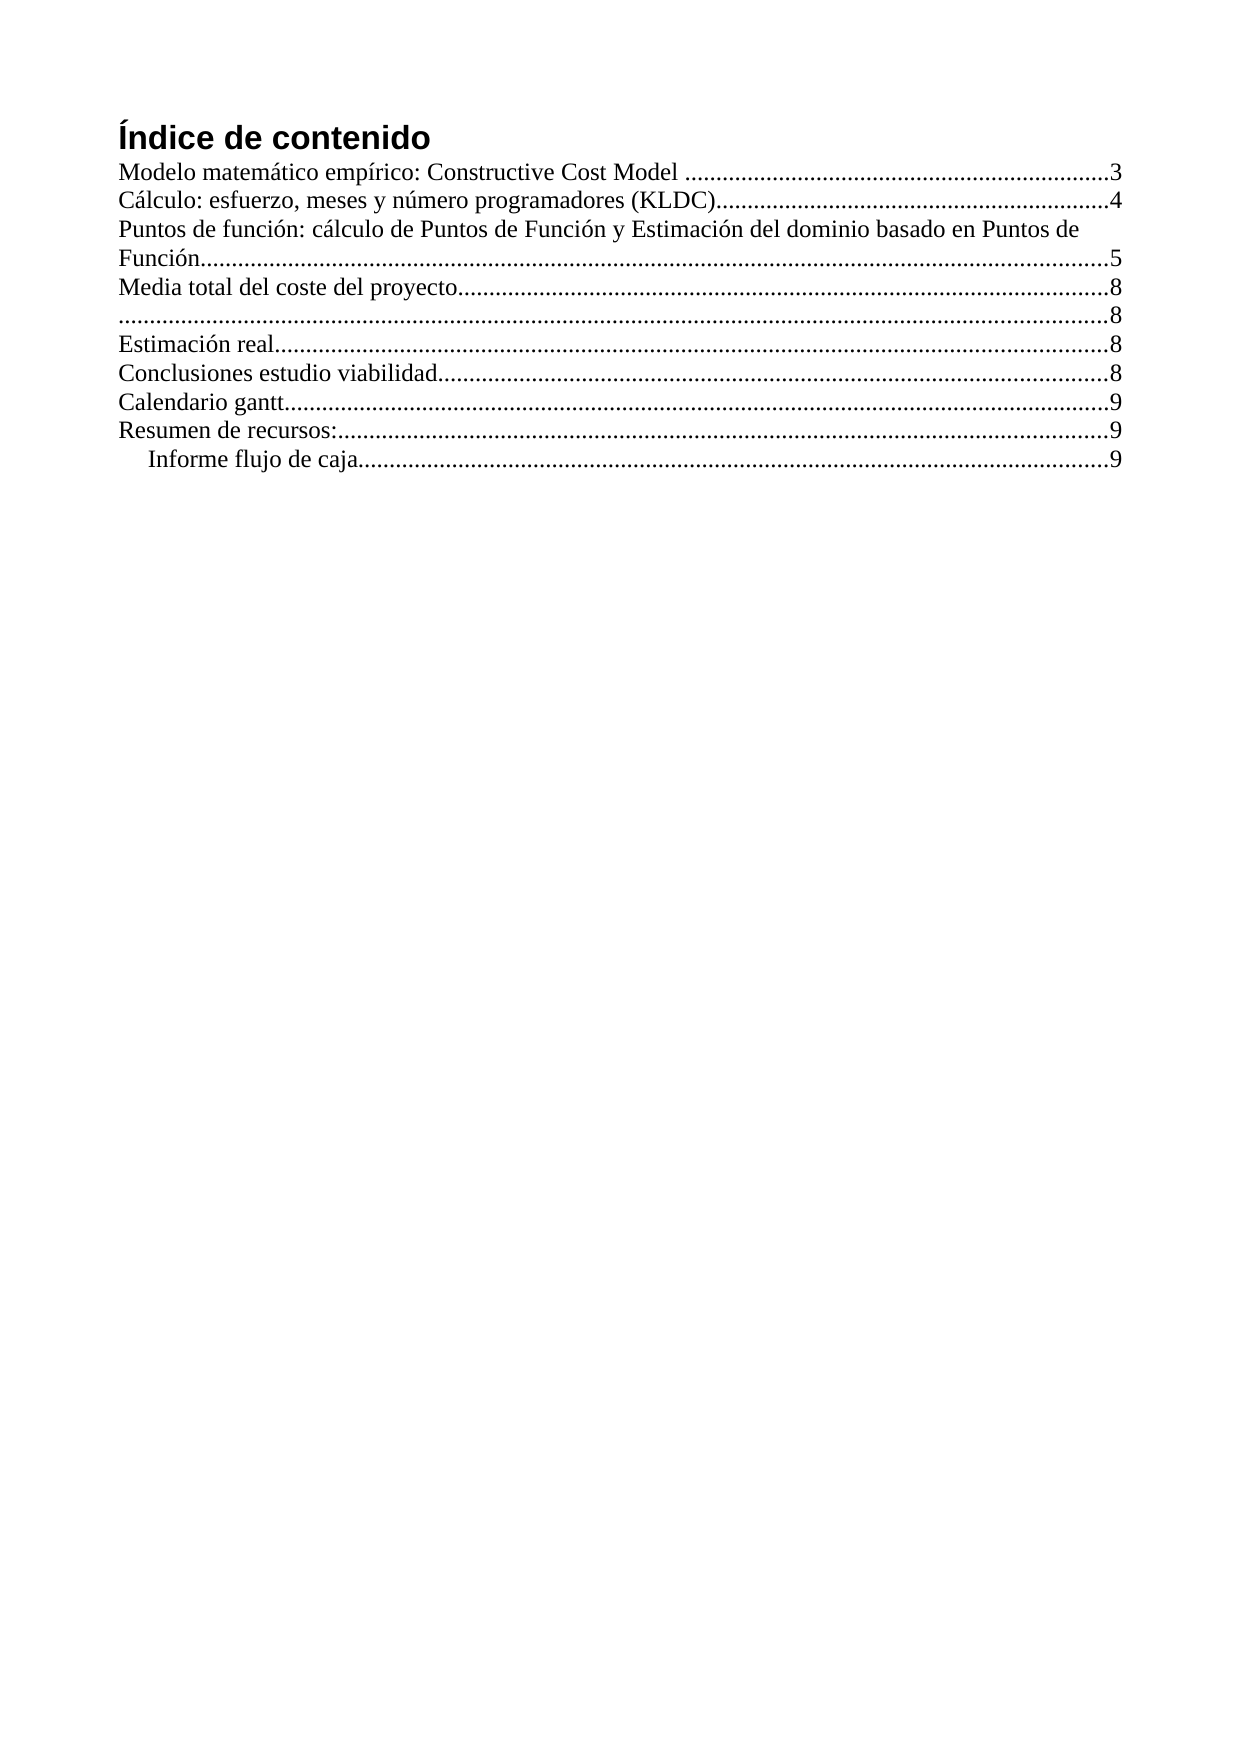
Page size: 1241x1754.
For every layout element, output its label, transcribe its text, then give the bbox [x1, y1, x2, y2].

text Media total del coste del proyecto 8 [118, 272, 1122, 300]
text Calendario gantt 9 [118, 387, 1122, 415]
text Informe flujo de caja 9 [148, 444, 1122, 473]
text Modelo matemático empírico: Constructive Cost Model 3 [118, 157, 1122, 185]
text Resumen de recursos: 9 [118, 415, 1122, 444]
text Estimación real 8 [118, 329, 1122, 358]
text Puntos de función: cálculo de Puntos de Función y Estimación del dominio basado en Puntos de Función 5 [118, 214, 1122, 272]
text 8 [118, 300, 1122, 329]
text Conclusiones estudio viabilidad 8 [118, 358, 1122, 387]
text Cálculo: esfuerzo, meses y número programadores (KLDC) 4 [118, 185, 1122, 214]
subtitle Índice de contenido [118, 118, 1122, 157]
